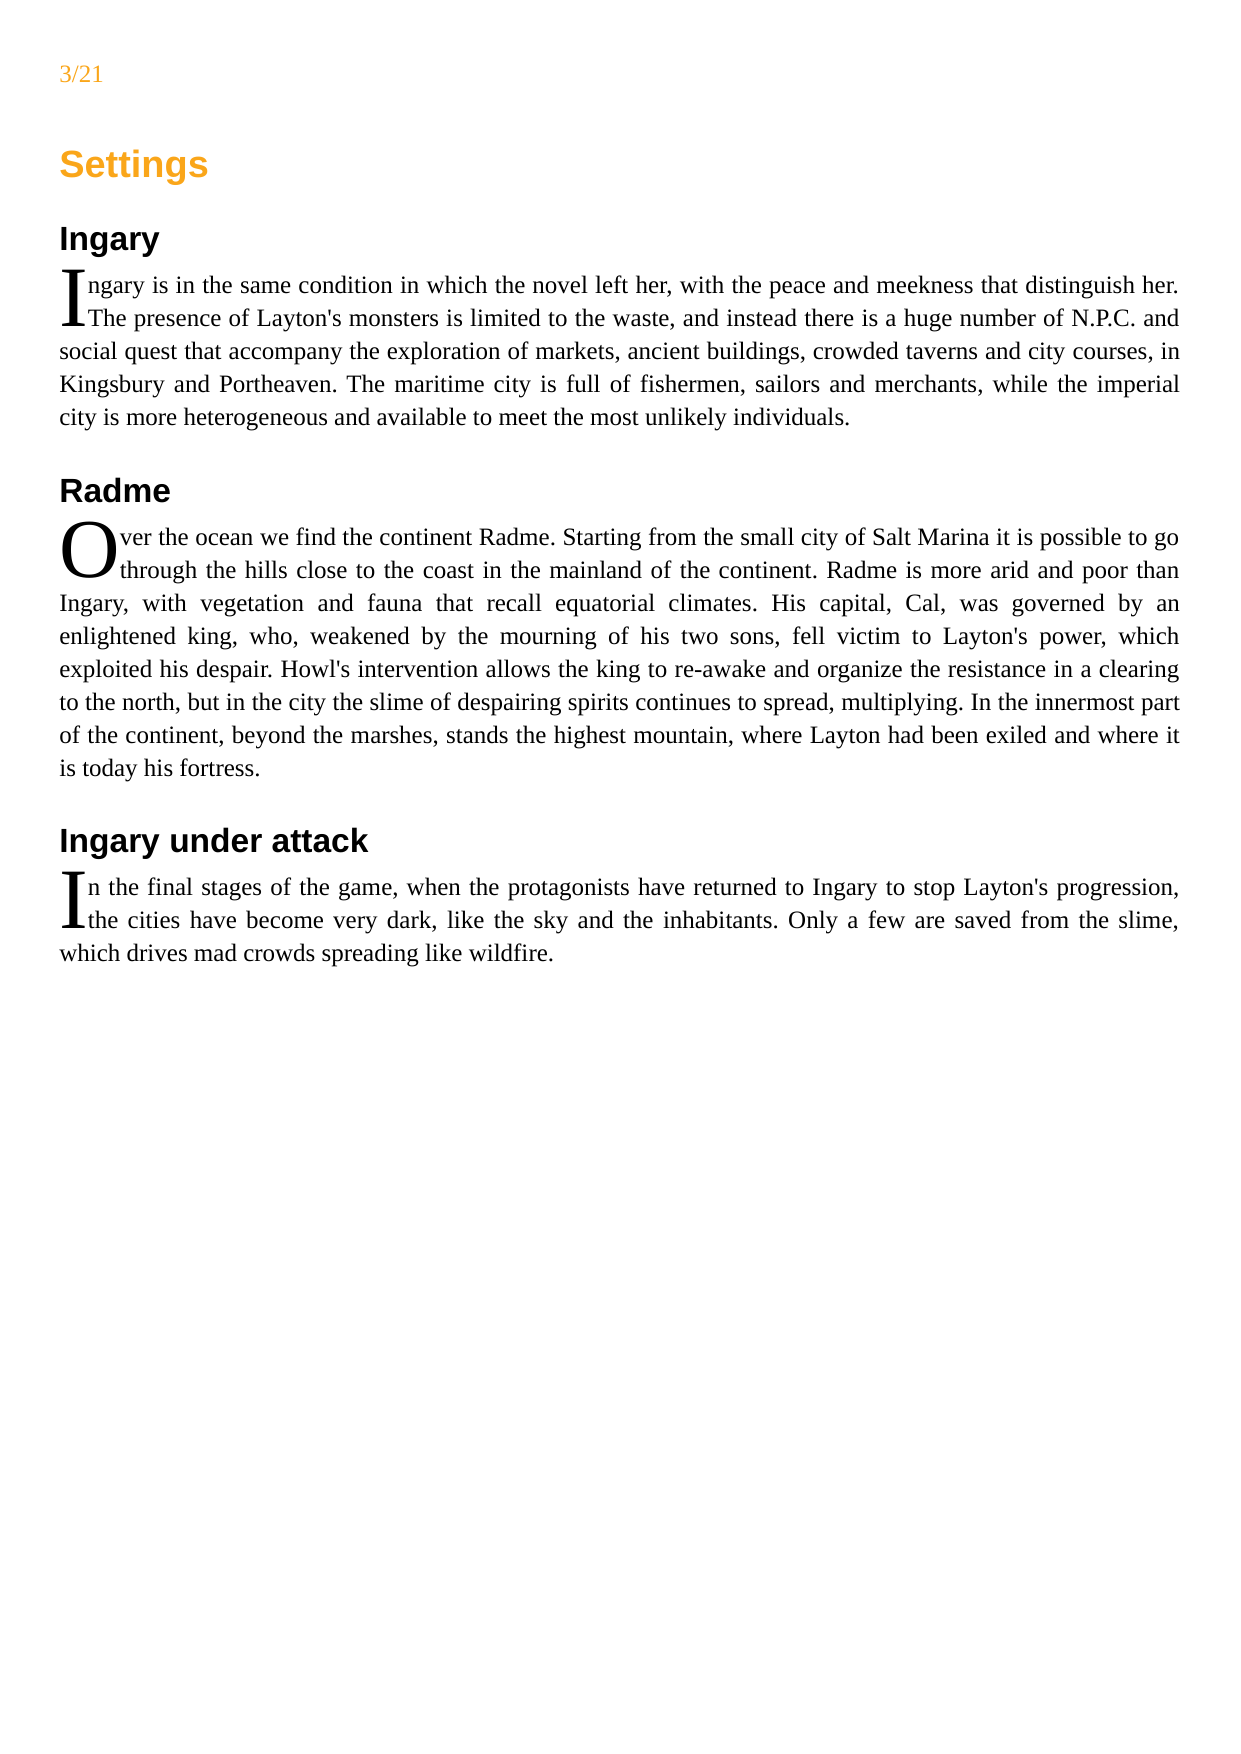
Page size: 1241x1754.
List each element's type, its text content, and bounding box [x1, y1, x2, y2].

subtitle Ingary under attack [59, 821, 1181, 860]
subtitle Ingary [59, 219, 1181, 258]
text Ingary is in the same condition in which the novel left her, with the peace and meekness that distinguish her. The presence of Layton's monsters is limited to the waste, and instead there is a huge number of N.P.C. and social quest that accompany the exploration of markets, ancient buildings, crowded taverns and city courses, in Kingsbury and Portheaven. The maritime city is full of fishermen, sailors and merchants, while the imperial city is more heterogeneous and available to meet the most unlikely individuals. [59, 270, 1181, 431]
subtitle Radme [59, 471, 1181, 509]
text Over the ocean we find the continent Radme. Starting from the small city of Salt Marina it is possible to go through the hills close to the coast in the mainland of the continent. Radme is more arid and poor than Ingary, with vegetation and fauna that recall equatorial climates. His capital, Cal, was governed by an enlightened king, who, weakened by the mourning of his two sons, fell victim to Layton's power, which exploited his despair. Howl's intervention allows the king to re-awake and organize the resistance in a clearing to the north, but in the city the slime of despairing spirits continues to spread, multiplying. In the innermost part of the continent, beyond the marshes, stands the highest mountain, where Layton had been exiled and where it is today his fortress. [59, 522, 1181, 782]
subtitle Settings [59, 142, 1181, 186]
text In the final stages of the game, when the protagonists have returned to Ingary to stop Layton's progression, the cities have become very dark, like the sky and the inhabitants. Only a few are saved from the slime, which drives mad crowds spreading like wildfire. [59, 872, 1181, 967]
